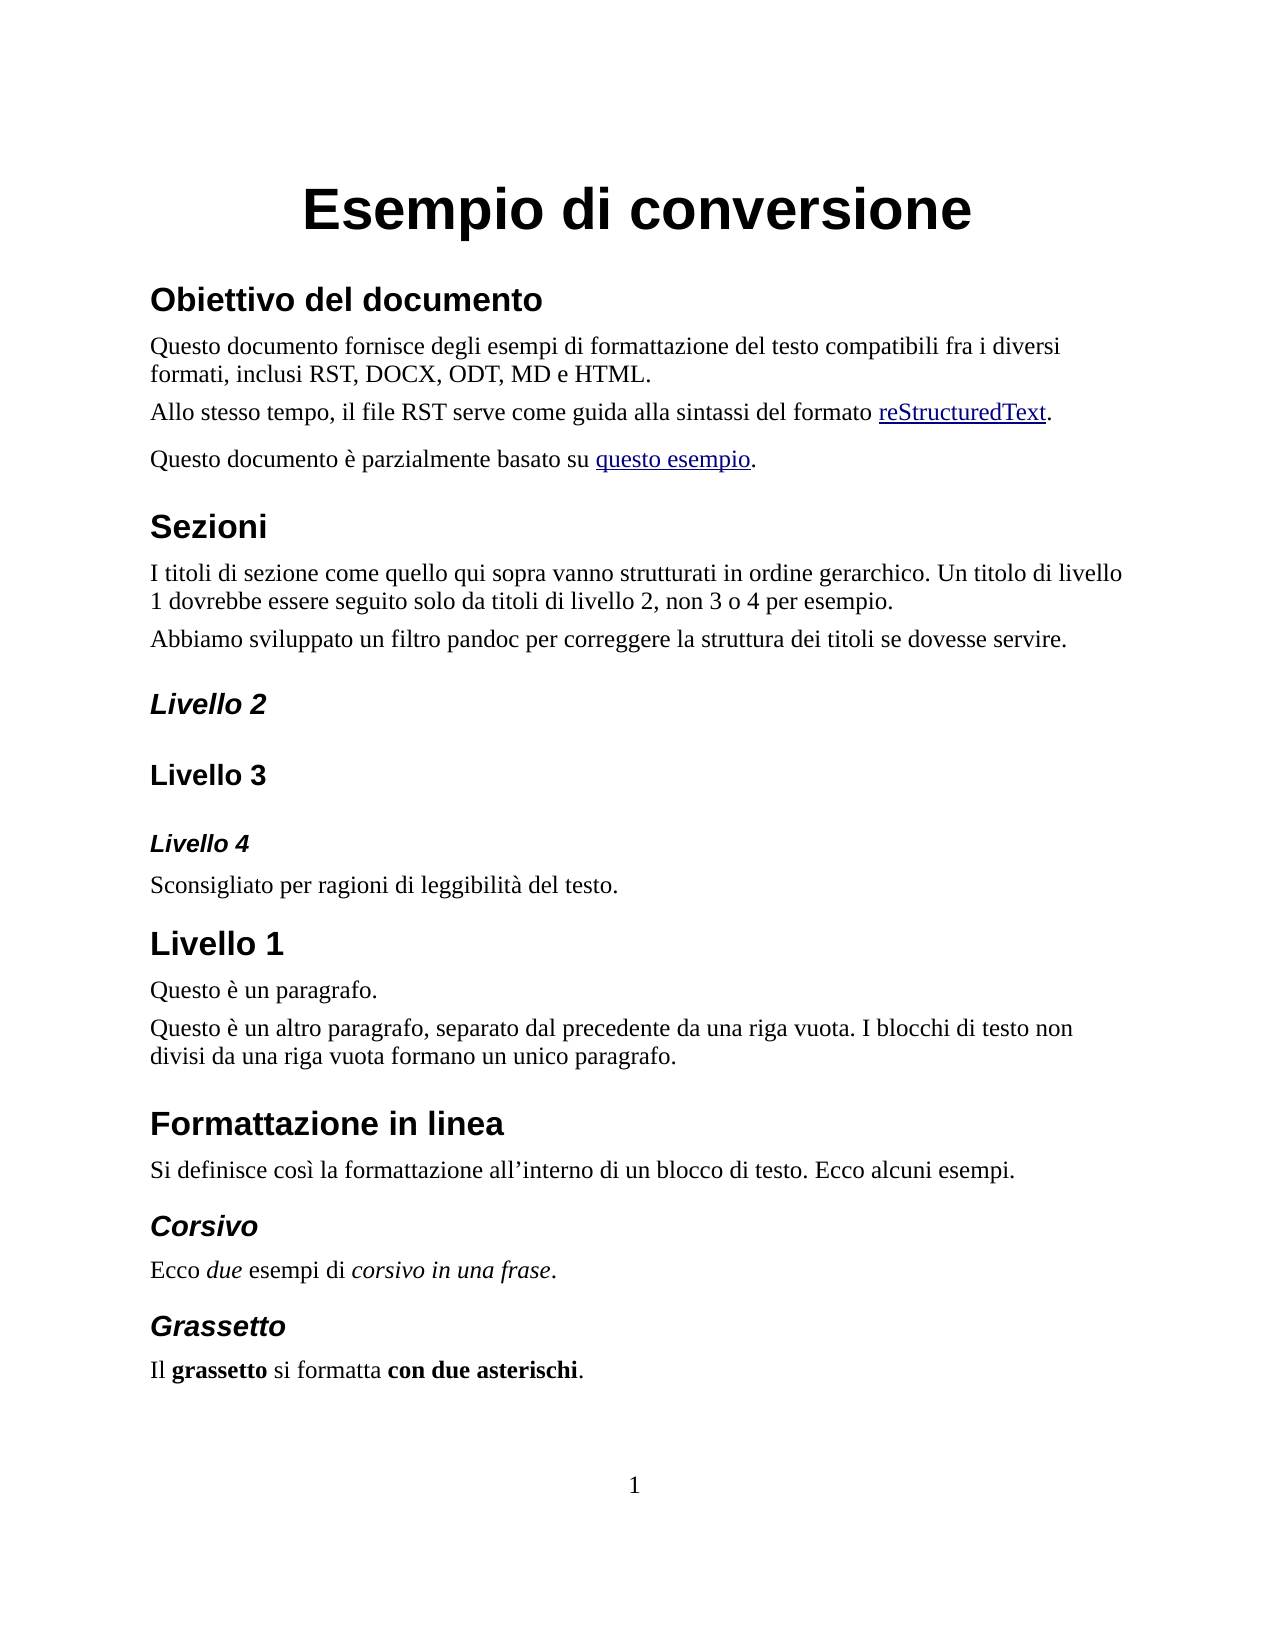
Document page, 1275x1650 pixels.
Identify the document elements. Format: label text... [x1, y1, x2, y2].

subtitle Obiettivo del documento [150, 279, 1125, 318]
text Questo è un paragrafo. [150, 975, 1125, 1004]
subtitle Livello 4 [150, 829, 1125, 857]
subtitle Livello 1 [150, 924, 1125, 962]
text Questo documento fornisce degli esempi di formattazione del testo compatibili fra i diversi formati, inclusi RST, DOCX, ODT, MD e HTML. [150, 331, 1125, 388]
subtitle Sezioni [150, 507, 1125, 545]
text Il grassetto si formatta con due asterischi. [150, 1355, 1125, 1383]
subtitle Livello 3 [150, 758, 1125, 791]
text Sconsigliato per ragioni di leggibilità del testo. [150, 870, 1125, 899]
text Ecco due esempi di corsivo in una frase. [150, 1255, 1125, 1284]
title Esempio di conversione [150, 175, 1125, 242]
subtitle Grassetto [150, 1309, 1125, 1342]
subtitle Formattazione in linea [150, 1104, 1125, 1143]
text Questo documento è parzialmente basato su questo esempio. [150, 444, 1125, 473]
text Si definisce così la formattazione all’interno di un blocco di testo. Ecco alcuni esempi. [150, 1155, 1125, 1184]
text Abbiamo sviluppato un filtro pandoc per correggere la struttura dei titoli se dovesse servire. [150, 624, 1125, 653]
text Questo è un altro paragrafo, separato dal precedente da una riga vuota. I blocchi di testo non divisi da una riga vuota formano un unico paragrafo. [150, 1013, 1125, 1070]
text Allo stesso tempo, il file RST serve come guida alla sintassi del formato reStructuredText. [150, 397, 1125, 426]
text I titoli di sezione come quello qui sopra vanno strutturati in ordine gerarchico. Un titolo di livello 1 dovrebbe essere seguito solo da titoli di livello 2, non 3 o 4 per esempio. [150, 558, 1125, 615]
subtitle Corsivo [150, 1209, 1125, 1242]
subtitle Livello 2 [150, 687, 1125, 720]
